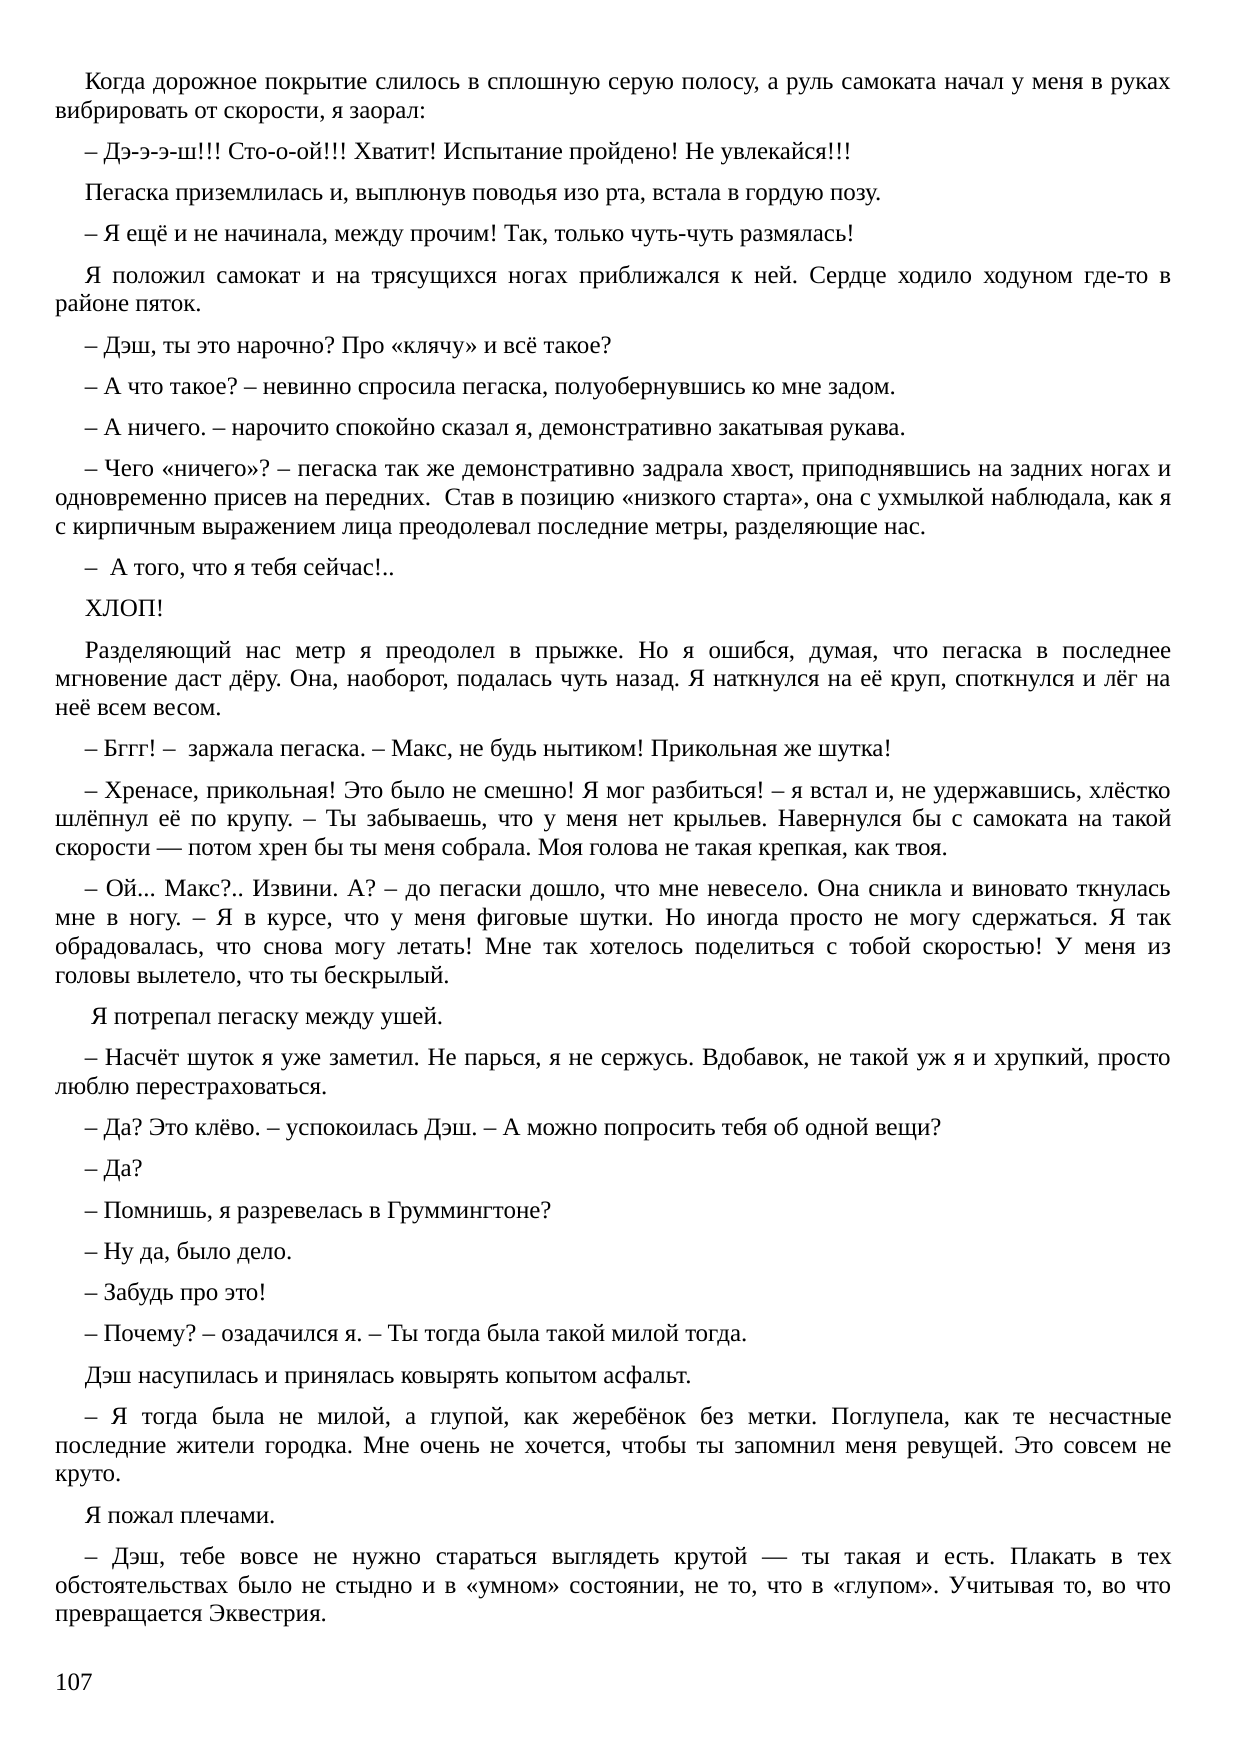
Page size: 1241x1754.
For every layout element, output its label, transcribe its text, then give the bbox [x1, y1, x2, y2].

text – А ничего. – нарочито спокойно сказал я, демонстративно закатывая рукава. [55, 412, 1173, 441]
text Я пожал плечами. [55, 1500, 1173, 1528]
text – Чего «ничего»? – пегаска так же демонстративно задрала хвост, приподнявшись на задних ногах и одновременно присев на передних. Став в позицию «низкого старта», она с ухмылкой наблюдала, как я с кирпичным выражением лица преодолевал последние метры, разделяющие нас. [55, 453, 1173, 540]
text – Хренасе, прикольная! Это было не смешно! Я мог разбиться! – я встал и, не удержавшись, хлёстко шлёпнул её по крупу. – Ты забываешь, что у меня нет крыльев. Навернулся бы с самоката на такой скорости — потом хрен бы ты меня собрала. Моя голова не такая крепкая, как твоя. [55, 775, 1173, 861]
text – Ой... Макс?.. Извини. А? – до пегаски дошло, что мне невесело. Она сникла и виновато ткнулась мне в ногу. – Я в курсе, что у меня фиговые шутки. Но иногда просто не могу сдержаться. Я так обрадовалась, что снова могу летать! Мне так хотелось поделиться с тобой скоростью! У меня из головы вылетело, что ты бескрылый. [55, 873, 1173, 988]
text – Я ещё и не начинала, между прочим! Так, только чуть-чуть размялась! [55, 218, 1173, 247]
text Разделяющий нас метр я преодолел в прыжке. Но я ошибся, думая, что пегаска в последнее мгновение даст дёру. Она, наоборот, подалась чуть назад. Я наткнулся на её круп, споткнулся и лёг на неё всем весом. [55, 635, 1173, 721]
text – Дэ-э-э-ш!!! Сто-о-ой!!! Хватит! Испытание пройдено! Не увлекайся!!! [55, 136, 1173, 165]
text – Да? [55, 1153, 1173, 1182]
text ХЛОП! [55, 593, 1173, 622]
text – Дэш, ты это нарочно? Про «клячу» и всё такое? [55, 330, 1173, 358]
text – А того, что я тебя сейчас!.. [55, 552, 1173, 581]
text – Да? Это клёво. – успокоилась Дэш. – А можно попросить тебя об одной вещи? [55, 1112, 1173, 1141]
text – Бггг! – заржала пегаска. – Макс, не будь нытиком! Прикольная же шутка! [55, 733, 1173, 762]
text – Помнишь, я разревелась в Груммингтоне? [55, 1195, 1173, 1223]
text Я потрепал пегаску между ушей. [55, 1001, 1173, 1030]
text Дэш насупилась и принялась ковырять копытом асфальт. [55, 1360, 1173, 1388]
text – Насчёт шуток я уже заметил. Не парься, я не сержусь. Вдобавок, не такой уж я и хрупкий, просто люблю перестраховаться. [55, 1042, 1173, 1100]
text Когда дорожное покрытие слилось в сплошную серую полосу, а руль самоката начал у меня в руках вибрировать от скорости, я заорал: [55, 66, 1173, 123]
text – Ну да, было дело. [55, 1236, 1173, 1265]
text – Я тогда была не милой, а глупой, как жеребёнок без метки. Поглупела, как те несчастные последние жители городка. Мне очень не хочется, чтобы ты запомнил меня ревущей. Это совсем не круто. [55, 1401, 1173, 1487]
text – А что такое? – невинно спросила пегаска, полуобернувшись ко мне задом. [55, 371, 1173, 400]
text – Почему? – озадачился я. – Ты тогда была такой милой тогда. [55, 1318, 1173, 1347]
text Пегаска приземлилась и, выплюнув поводья изо рта, встала в гордую позу. [55, 177, 1173, 206]
text – Дэш, тебе вовсе не нужно стараться выглядеть крутой — ты такая и есть. Плакать в тех обстоятельствах было не стыдно и в «умном» состоянии, не то, что в «глупом». Учитывая то, во что превращается Эквестрия. [55, 1541, 1173, 1627]
text – Забудь про это! [55, 1277, 1173, 1306]
text Я положил самокат и на трясущихся ногах приближался к ней. Сердце ходило ходуном где-то в районе пяток. [55, 260, 1173, 317]
